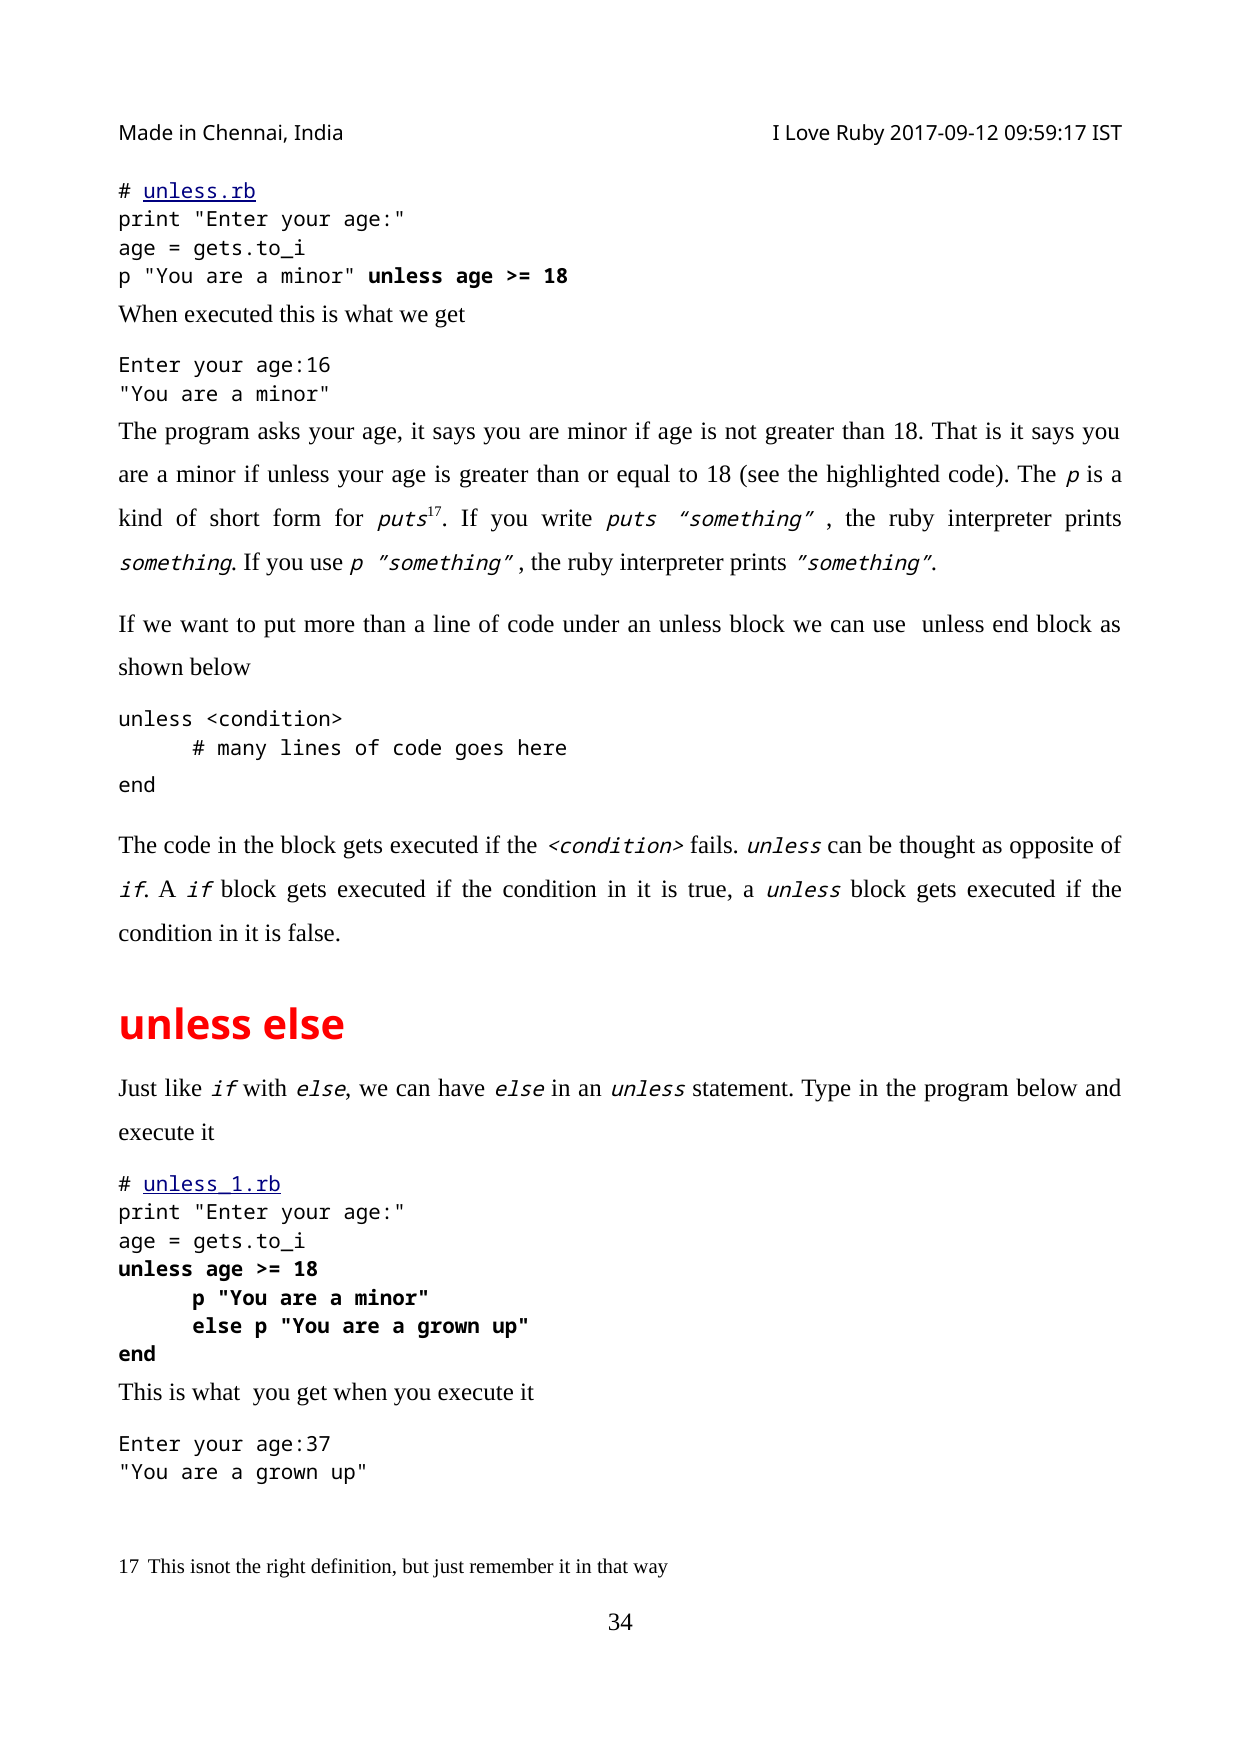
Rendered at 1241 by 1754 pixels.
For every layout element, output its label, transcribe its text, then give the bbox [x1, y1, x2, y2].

text The program asks your age, it says you are minor if age is not greater than 18. That is it says you are a minor if unless your age is greater than or equal to 18 (see the highlighted code). The p is a kind of short form for puts. If you write puts “something” , the ruby interpreter prints something. If you use p ”something” , the ruby interpreter prints ”something”. [118, 416, 1122, 577]
text unless <condition> [118, 704, 1122, 733]
text # many lines of code goes here [118, 733, 1122, 761]
text print "Enter your age:" [118, 1197, 1122, 1226]
text end [118, 1339, 1122, 1368]
text Just like if with else, we can have else in an unless statement. Type in the program below and execute it [118, 1073, 1122, 1146]
text age = gets.to_i [118, 233, 1122, 261]
text "You are a grown up" [118, 1457, 1122, 1486]
subtitle unless else [118, 995, 1122, 1052]
text "You are a minor" [118, 379, 1122, 407]
text unless age >= 18 [118, 1254, 1122, 1283]
text Enter your age:37 [118, 1429, 1122, 1457]
text The code in the block gets executed if the <condition> fails. unless can be thought as opposite of if. A if block gets executed if the condition in it is true, a unless block gets executed if the condition in it is false. [118, 830, 1122, 947]
text p "You are a minor" [118, 1283, 1122, 1311]
text p "You are a minor" unless age >= 18 [118, 261, 1122, 290]
text When executed this is what we get [118, 299, 1122, 327]
text # unless_1.rb [118, 1169, 1122, 1197]
text end [118, 770, 1122, 798]
text This is what you get when you execute it [118, 1377, 1122, 1406]
text # unless.rb [118, 176, 1122, 204]
text Enter your age:16 [118, 351, 1122, 379]
text else p "You are a grown up" [118, 1311, 1122, 1339]
text print "Enter your age:" [118, 204, 1122, 233]
text If we want to put more than a line of code under an unless block we can use unless end block as shown below [118, 609, 1122, 681]
text age = gets.to_i [118, 1226, 1122, 1254]
text This isnot the right definition, but just remember it in that way [118, 1553, 1122, 1578]
